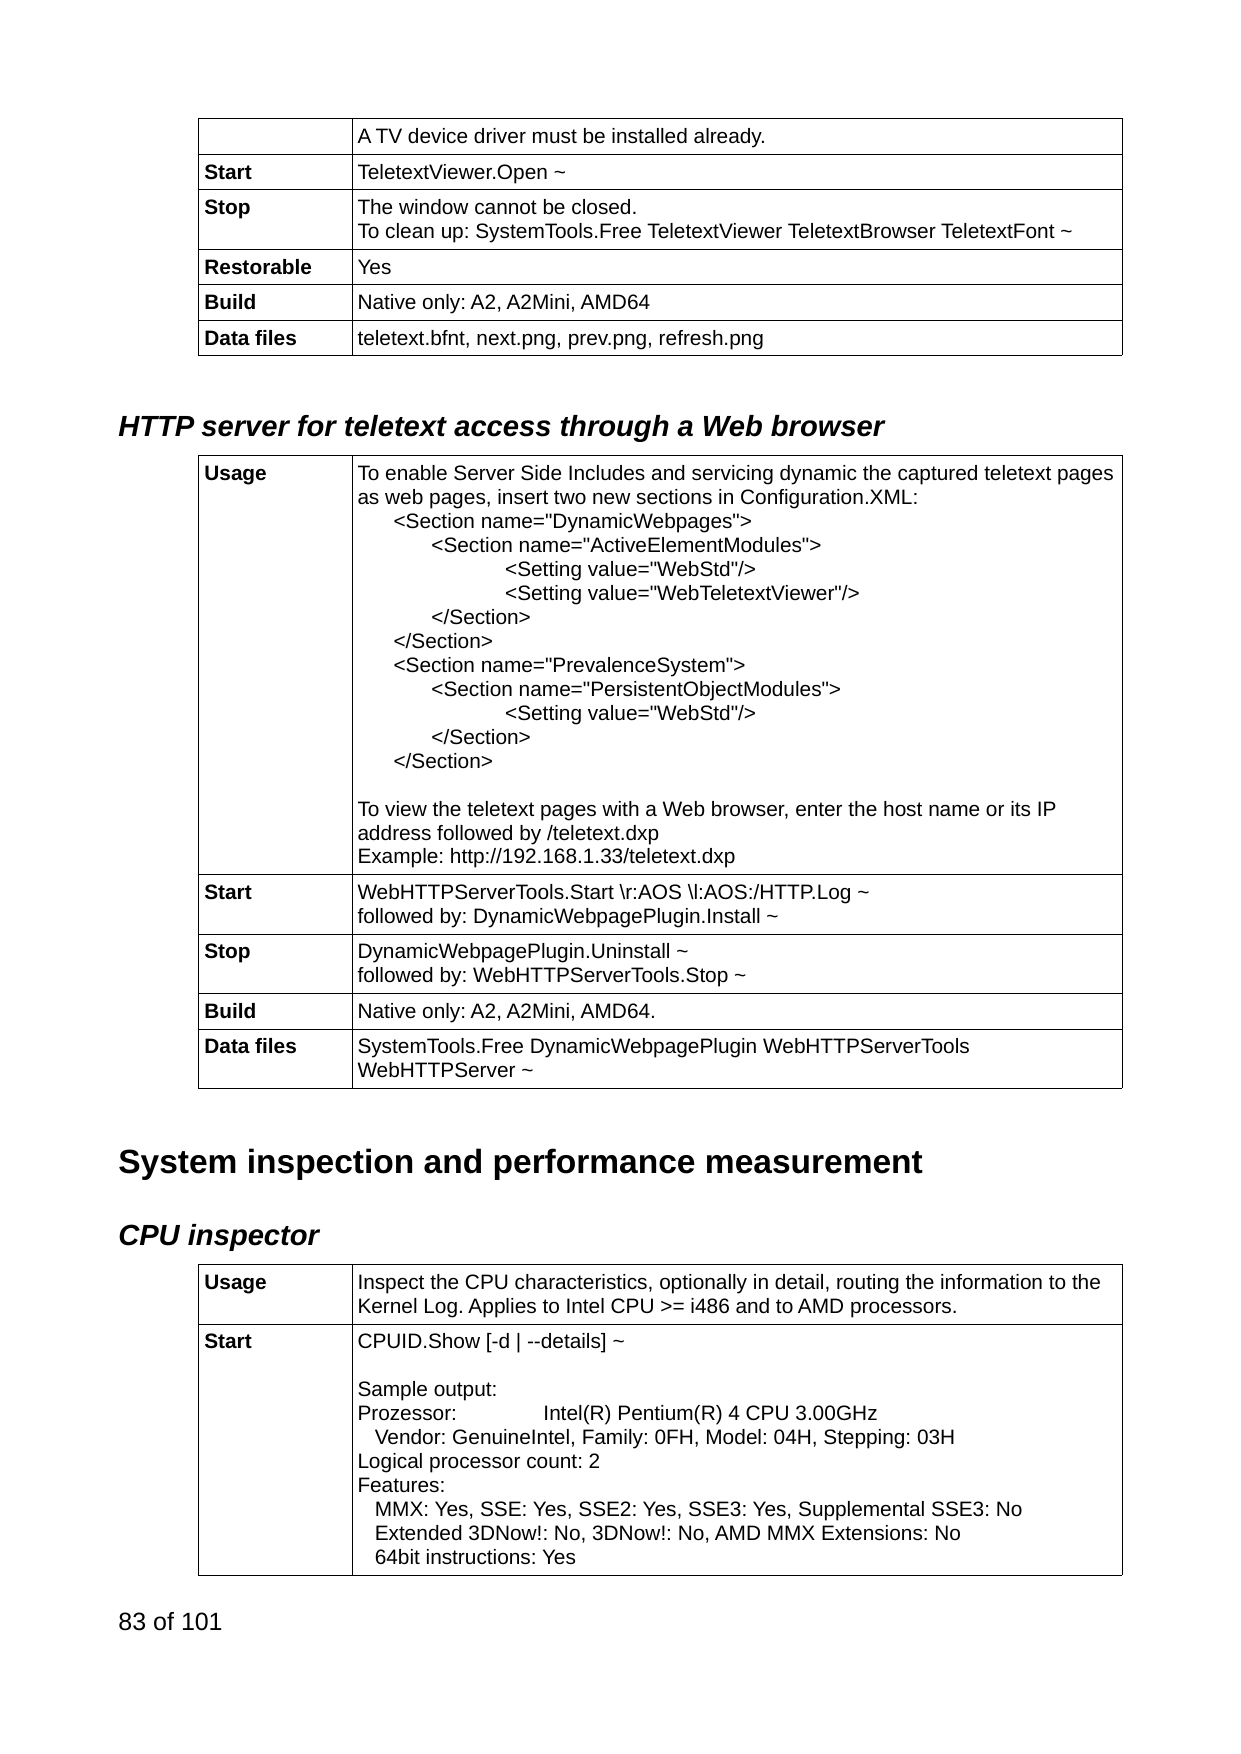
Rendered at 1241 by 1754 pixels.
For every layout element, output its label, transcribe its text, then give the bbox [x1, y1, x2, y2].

table_cell DynamicWebpagePlugin.Uninstall ~ followed by: WebHTTPServerTools.Stop ~ [353, 935, 1122, 993]
table_cell WebHTTPServerTools.Start \r:AOS \l:AOS:/HTTP.Log ~ followed by: DynamicWebpagePlugin.Install ~ [353, 875, 1122, 933]
table_cell Restorable [199, 250, 352, 284]
table_cell teletext.bfnt, next.png, prev.png, refresh.png [353, 321, 1122, 355]
table_header Usage [199, 456, 352, 874]
table_cell TeletextViewer.Open ~ [353, 155, 1122, 189]
table_header To enable Server Side Includes and servicing dynamic the captured teletext pages as web pages, insert two new sections in Configuration.XML: <Section name="DynamicWebpages"> <Section name="ActiveElementModules"> <Setting value="WebStd"/> <Setting value="WebTeletextViewer"/> </Section> </Section> <Section name="PrevalenceSystem"> <Section name="PersistentObjectModules"> <Setting value="WebStd"/> </Section> </Section> To view the teletext pages with a Web browser, enter the host name or its IP address followed by /teletext.dxp Example: http://192.168.1.33/teletext.dxp [353, 456, 1122, 874]
table_cell The window cannot be closed. To clean up: SystemTools.Free TeletextViewer TeletextBrowser TeletextFont ~ [353, 190, 1122, 249]
subtitle CPU inspector [118, 1218, 1122, 1251]
table_cell Yes [353, 250, 1122, 284]
table_cell Start [199, 1325, 352, 1574]
table_header [199, 119, 352, 154]
table_header Inspect the CPU characteristics, optionally in detail, routing the information to the Kernel Log. Applies to Intel CPU >= i486 and to AMD processors. [353, 1265, 1122, 1323]
table_cell Data files [199, 1030, 352, 1088]
table_cell Build [199, 285, 352, 320]
table_cell SystemTools.Free DynamicWebpagePlugin WebHTTPServerTools WebHTTPServer ~ [353, 1030, 1122, 1088]
table_cell Native only: A2, A2Mini, AMD64 [353, 285, 1122, 320]
table_cell Stop [199, 190, 352, 249]
table_cell Stop [199, 935, 352, 993]
table_cell Native only: A2, A2Mini, AMD64. [353, 994, 1122, 1028]
table_header A TV device driver must be installed already. [353, 119, 1122, 154]
table_cell Start [199, 875, 352, 933]
table_header Usage [199, 1265, 352, 1323]
table_cell Start [199, 155, 352, 189]
subtitle HTTP server for teletext access through a Web browser [118, 409, 1122, 443]
table_cell Data files [199, 321, 352, 355]
table_cell Build [199, 994, 352, 1028]
table_cell CPUID.Show [-d | --details] ~ Sample output: Prozessor: Intel(R) Pentium(R) 4 CPU 3.00GHz Vendor: GenuineIntel, Family: 0FH, Model: 04H, Stepping: 03H Logical processor count: 2 Features: MMX: Yes, SSE: Yes, SSE2: Yes, SSE3: Yes, Supplemental SSE3: No Extended 3DNow!: No, 3DNow!: No, AMD MMX Extensions: No 64bit instructions: Yes [353, 1325, 1122, 1574]
subtitle System inspection and performance measurement [118, 1142, 1122, 1180]
